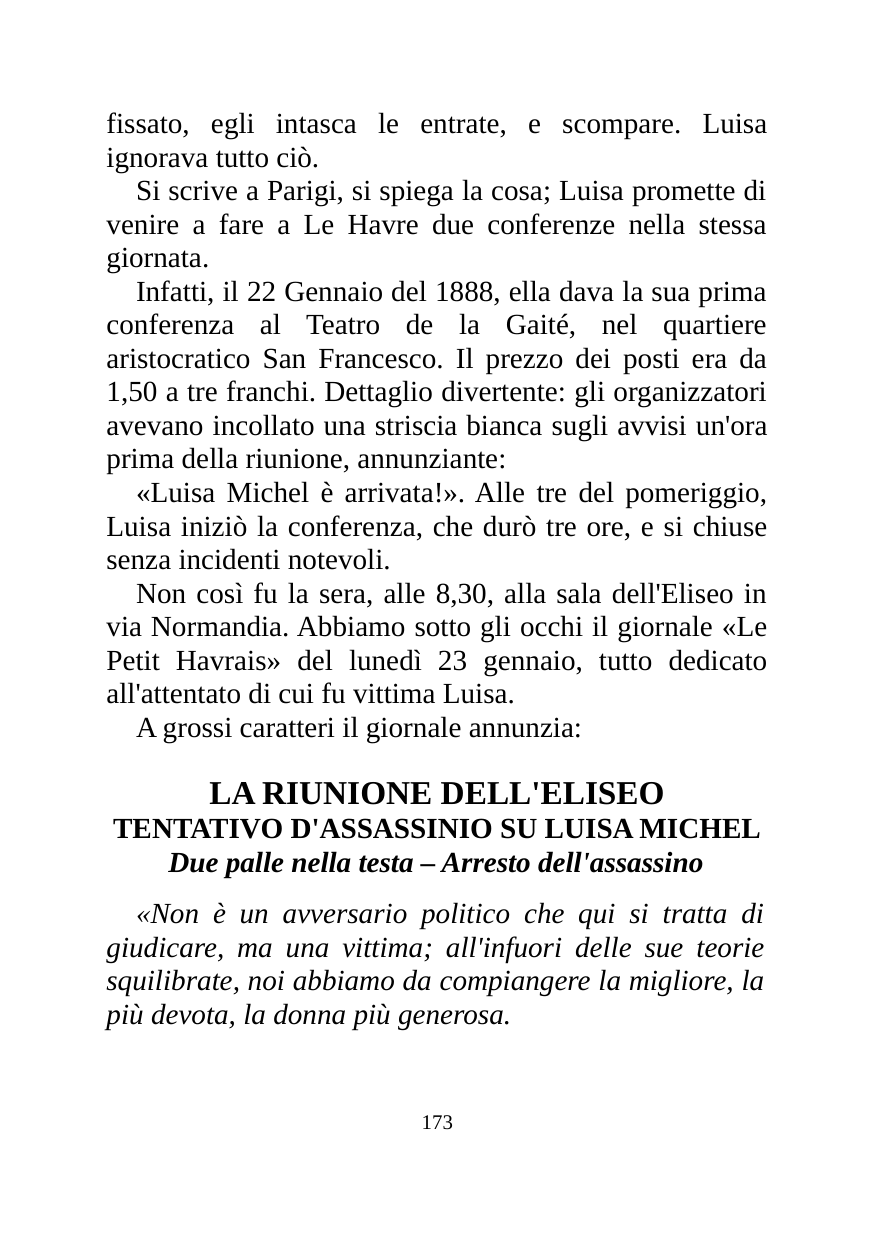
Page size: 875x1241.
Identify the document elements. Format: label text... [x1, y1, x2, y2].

text «Luisa Michel è arrivata!». Alle tre del pomeriggio, Luisa iniziò la conferenza, che durò tre ore, e si chiuse senza incidenti notevoli. [106, 475, 768, 576]
text TENTATIVO D'ASSASSINIO SU LUISA MICHEL [106, 811, 768, 845]
text A grossi caratteri il giornale annunzia: [106, 710, 768, 743]
text LA RIUNIONE DELL'ELISEO [106, 773, 768, 811]
text Non così fu la sera, alle 8,30, alla sala dell'Eliseo in via Normandia. Abbiamo sotto gli occhi il giornale «Le Petit Havrais» del lunedì 23 gennaio, tutto dedicato all'attentato di cui fu vittima Luisa. [106, 576, 768, 710]
text Si scrive a Parigi, si spiega la cosa; Luisa promette di venire a fare a Le Havre due conferenze nella stessa giornata. [106, 173, 768, 274]
text Due palle nella testa – Arresto dell'assassino [106, 845, 768, 878]
text fissato, egli intasca le entrate, e scompare. Luisa ignorava tutto ciò. [106, 106, 768, 173]
text «Non è un avversario politico che qui si tratta di giudicare, ma una vittima; all'infuori delle sue teorie squilibrate, noi abbiamo da compiangere la migliore, la più devota, la donna più generosa. [106, 896, 768, 1030]
text Infatti, il 22 Gennaio del 1888, ella dava la sua prima conferenza al Teatro de la Gaité, nel quartiere aristocratico San Francesco. Il prezzo dei posti era da 1,50 a tre franchi. Dettaglio divertente: gli organizzatori avevano incollato una striscia bianca sugli avvisi un'ora prima della riunione, annunziante: [106, 274, 768, 475]
